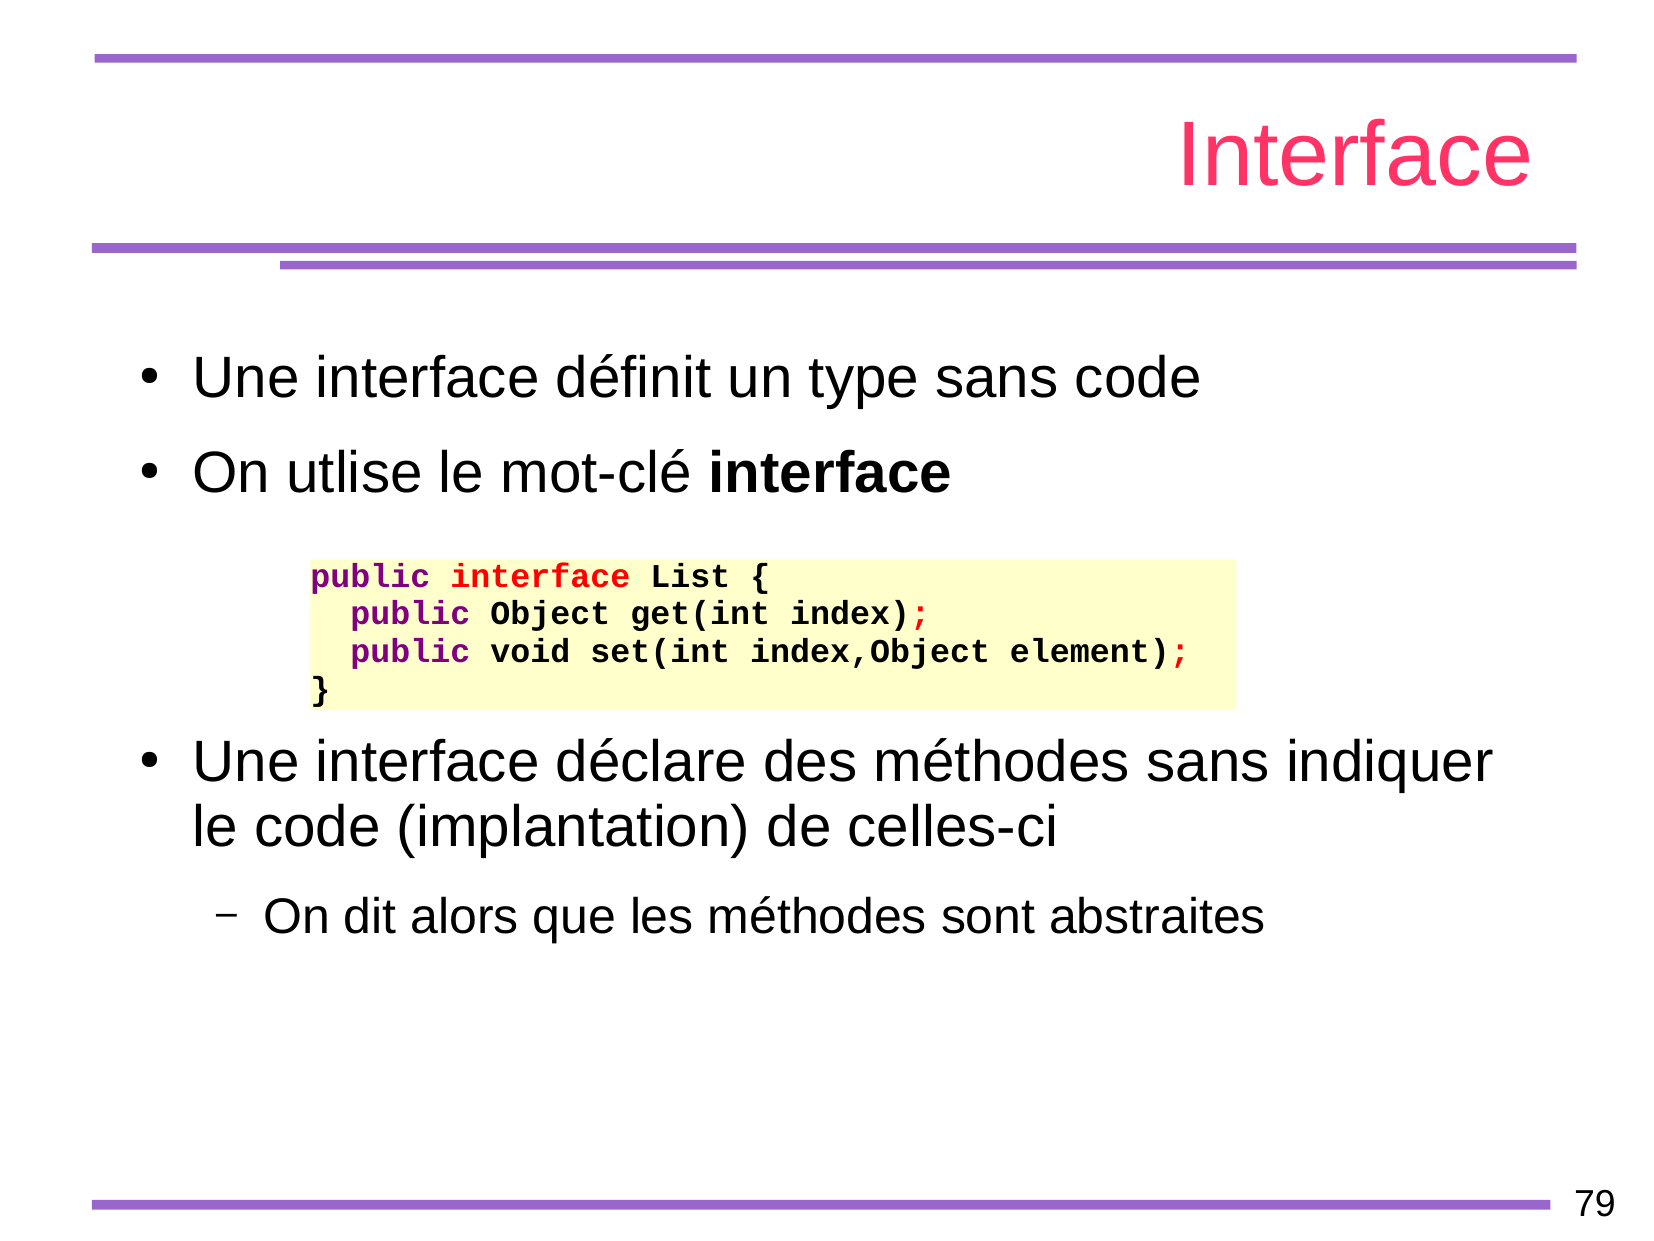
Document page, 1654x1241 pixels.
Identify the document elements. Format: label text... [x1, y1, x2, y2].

title Interface [121, 49, 1534, 257]
text_box public interface List { public Object get(int index); public void set(int index,Object element); } [310, 559, 1237, 711]
list Une interface définit un type sans code On utlise le mot-clé interface Une interface déclare des méthodes sans indiquer le code (implantation) de celles-ci On dit alors que les méthodes sont abstraites [121, 344, 1534, 1127]
